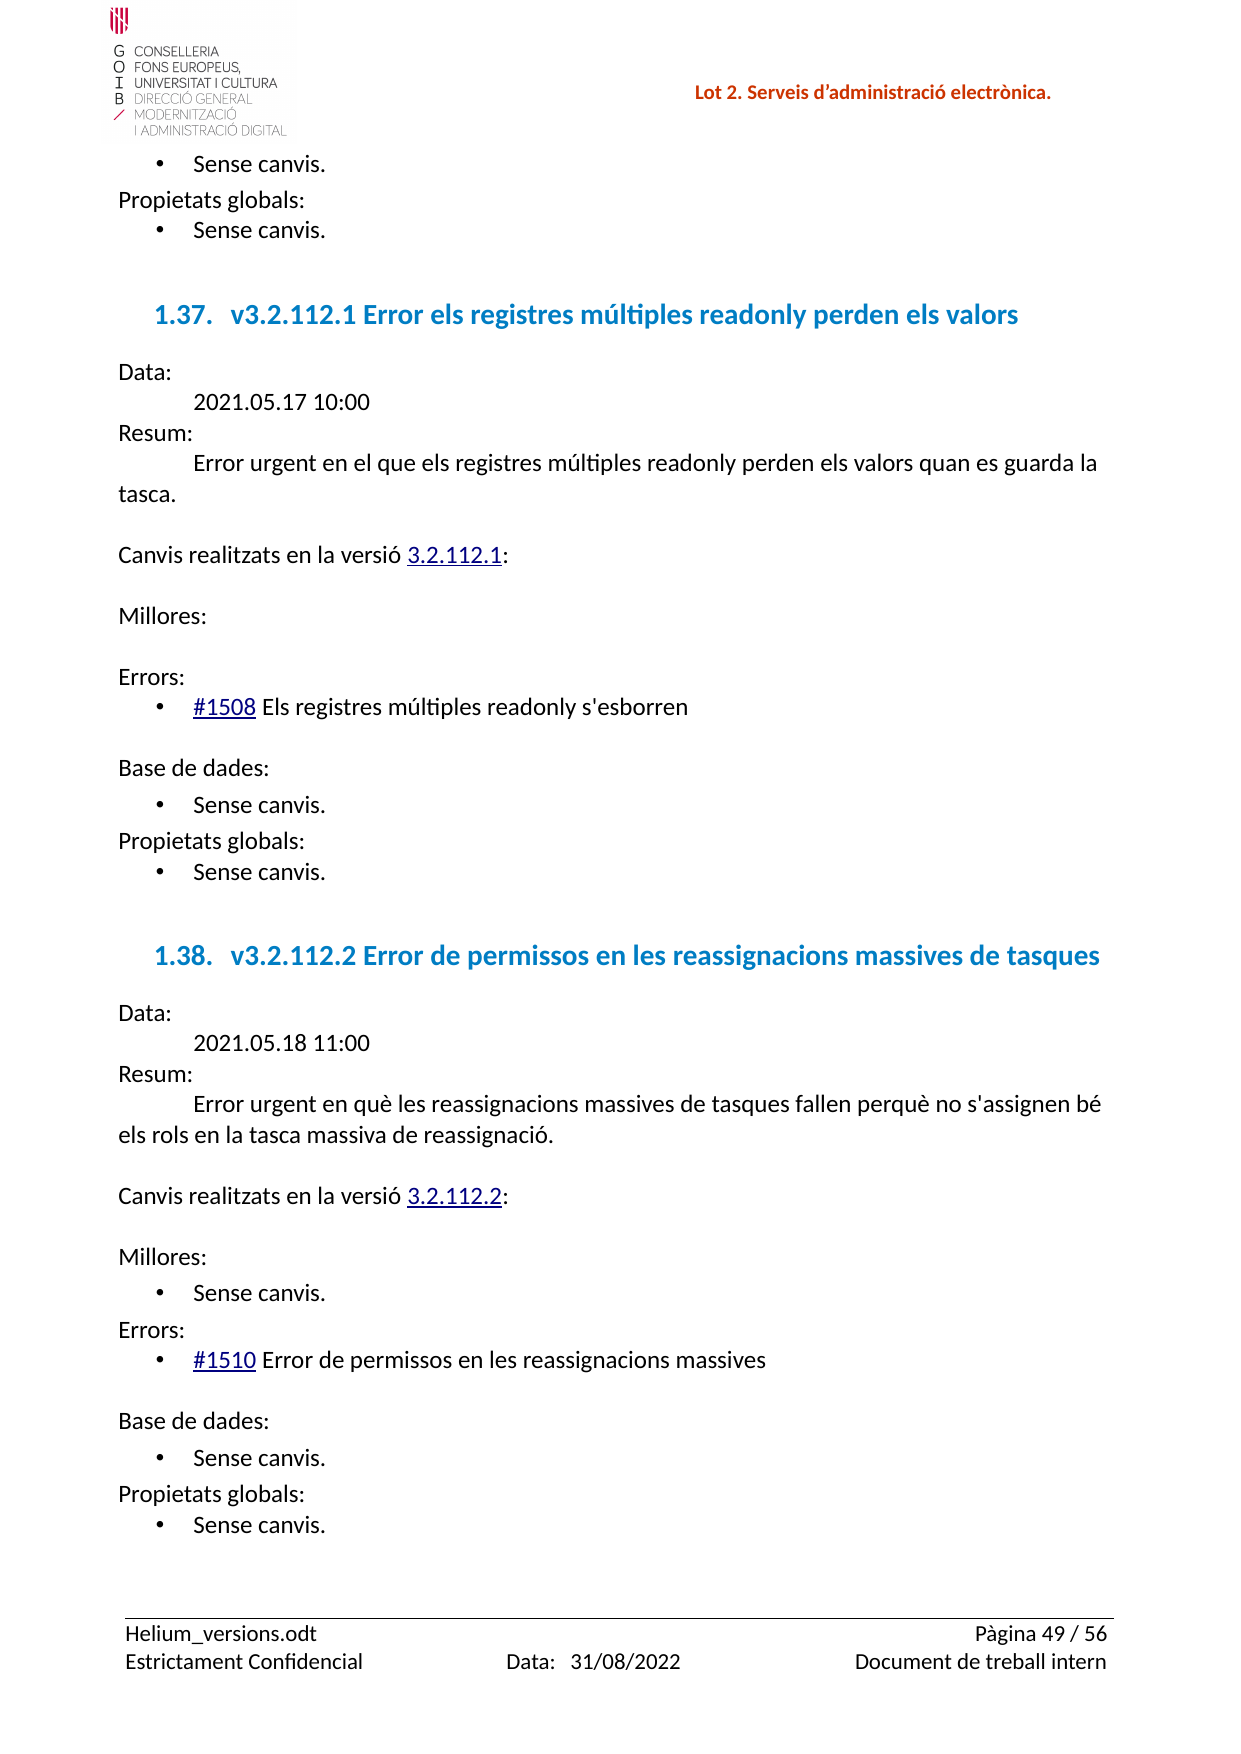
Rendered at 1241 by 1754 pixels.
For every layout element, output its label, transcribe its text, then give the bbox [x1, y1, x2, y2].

list #1510 Error de permissos en les reassignacions massives [156, 1344, 1122, 1375]
text Resum: [118, 417, 1122, 447]
text Base de dades: [118, 1405, 1122, 1436]
text Propietats globals: [118, 825, 1122, 856]
text Base de dades: [118, 752, 1122, 783]
text 2021.05.17 10:00 [118, 386, 1122, 417]
text Propietats globals: [118, 184, 1122, 215]
list Sense canvis. [156, 1442, 1122, 1472]
subtitle v3.2.112.1 Error els registres múltiples readonly perden els valors [153, 296, 1122, 332]
list Sense canvis. [156, 789, 1122, 819]
text Propietats globals: [118, 1478, 1122, 1509]
text Millores: [118, 1241, 1122, 1271]
text Error urgent en què les reassignacions massives de tasques fallen perquè no s'assignen bé els rols en la tasca massiva de reassignació. [118, 1088, 1122, 1149]
list Sense canvis. [156, 215, 1122, 245]
text Error urgent en el que els registres múltiples readonly perden els valors quan es guarda la tasca. [118, 447, 1122, 508]
list Sense canvis. [156, 148, 1122, 178]
picture [100, 0, 297, 144]
text Millores: [118, 600, 1122, 630]
text Canvis realitzats en la versió 3.2.112.2: [118, 1180, 1122, 1210]
subtitle v3.2.112.2 Error de permissos en les reassignacions massives de tasques [153, 937, 1122, 973]
list #1508 Els registres múltiples readonly s'esborren [156, 691, 1122, 722]
text Canvis realitzats en la versió 3.2.112.1: [118, 539, 1122, 569]
list Sense canvis. [156, 1277, 1122, 1308]
text Data: [118, 997, 1122, 1027]
text Resum: [118, 1058, 1122, 1088]
text 2021.05.18 11:00 [118, 1027, 1122, 1058]
text Errors: [118, 661, 1122, 691]
list Sense canvis. [156, 856, 1122, 886]
text Errors: [118, 1314, 1122, 1344]
text Data: [118, 356, 1122, 386]
list Sense canvis. [156, 1509, 1122, 1539]
